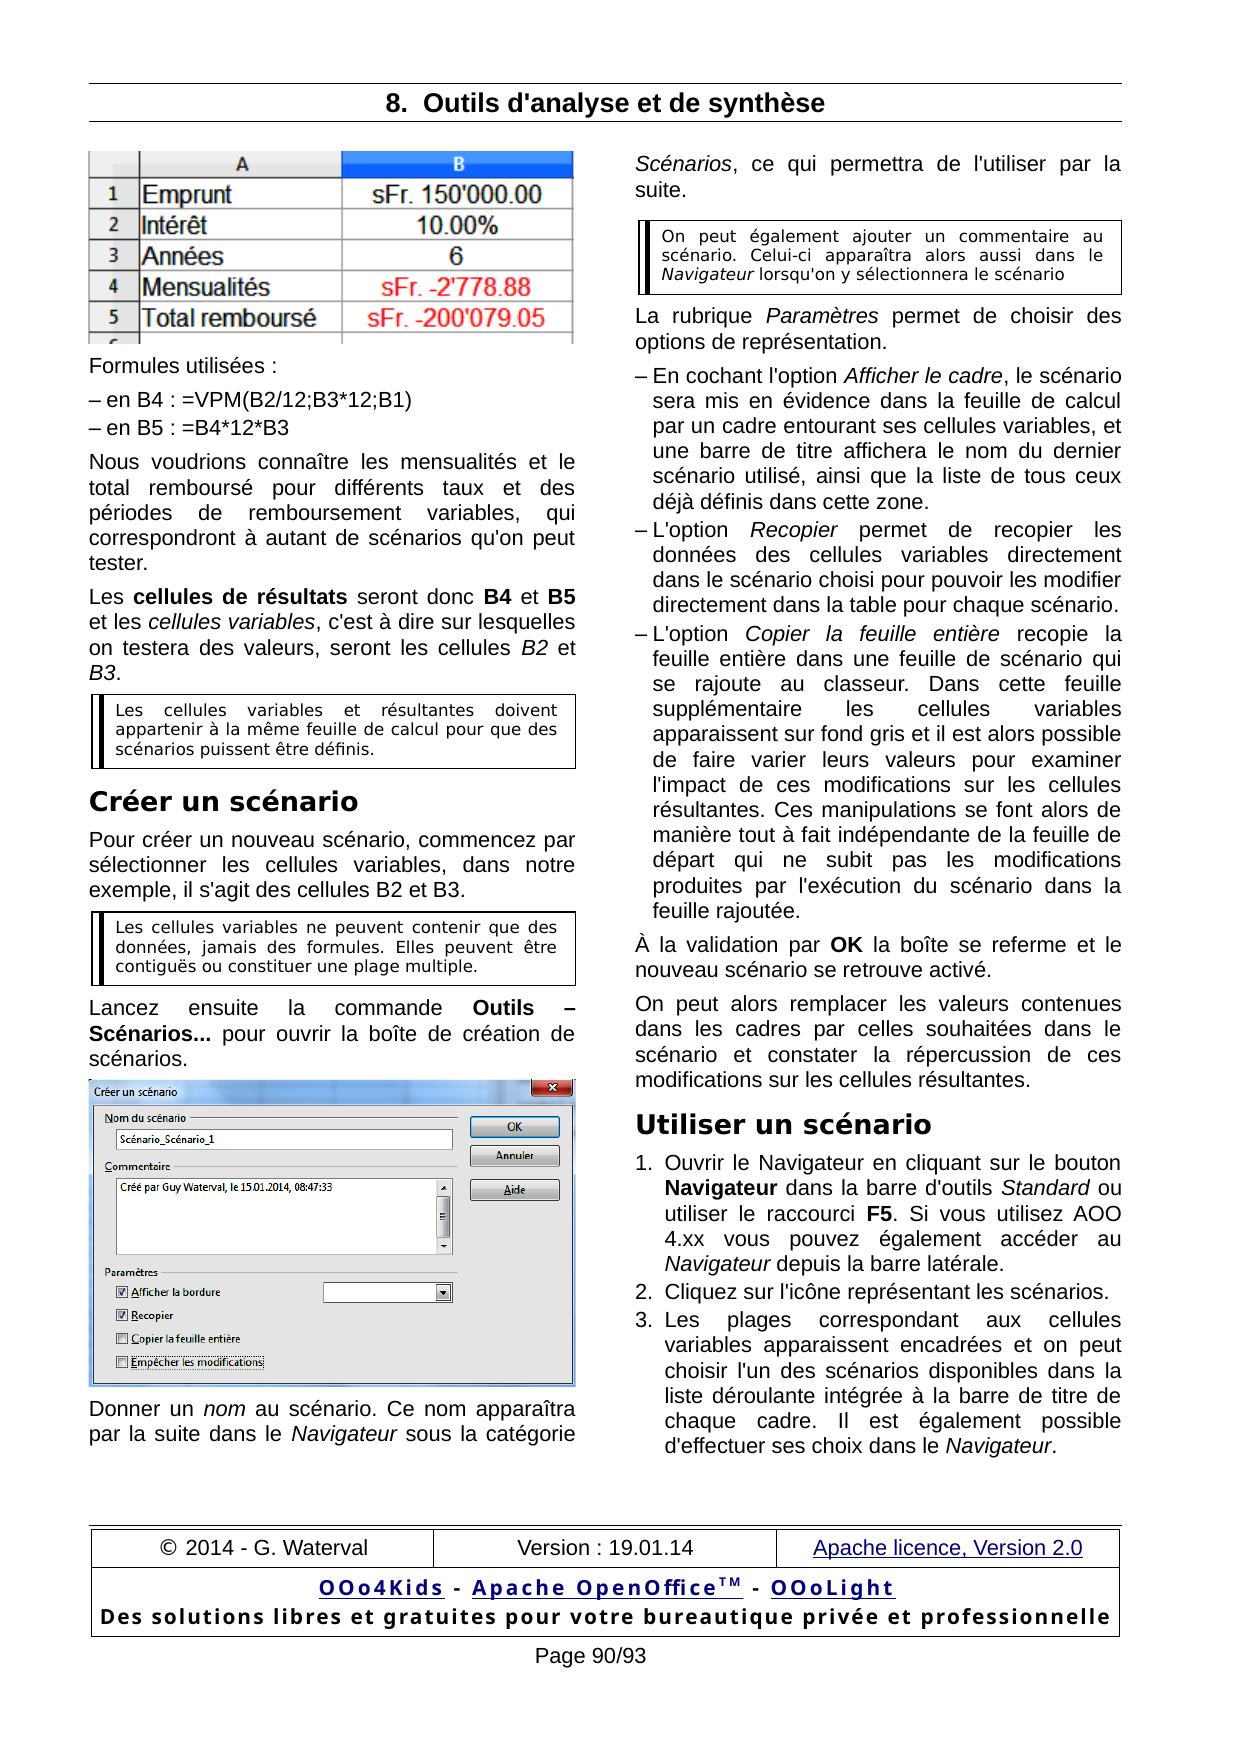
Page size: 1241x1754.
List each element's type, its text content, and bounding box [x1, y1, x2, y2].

list Ouvrir le Navigateur en cliquant sur le bouton Navigateur dans la barre d'outils Standard ou utiliser le raccourci F5. Si vous utilisez AOO 4.xx vous pouvez également accéder au Navigateur depuis la barre latérale. [635, 1150, 1122, 1276]
subtitle Créer un scénario [88, 786, 576, 818]
list Les plages correspondant aux cellules variables apparaissent encadrées et on peut choisir l'un des scénarios disponibles dans la liste déroulante intégrée à la barre de titre de chaque cadre. Il est également possible d'effectuer ses choix dans le Navigateur. [635, 1307, 1122, 1458]
list L'option Recopier permet de recopier les données des cellules variables directement dans le scénario choisi pour pouvoir les modifier directement dans la table pour chaque scénario. [635, 517, 1122, 618]
list À la validation par OK la boîte se referme et le nouveau scénario se retrouve activé. [635, 932, 1122, 982]
list En cochant l'option Afficher le cadre, le scénario sera mis en évidence dans la feuille de calcul par un cadre entourant ses cellules variables, et une barre de titre affichera le nom du dernier scénario utilisé, ainsi que la liste de tous ceux déjà définis dans cette zone. [635, 363, 1122, 514]
table_header On peut également ajouter un commentaire au scénario. Celui-ci apparaîtra alors aussi dans le Navigateur lorsqu'on y sélectionnera le scénario [650, 221, 1121, 293]
list Nous voudrions connaître les mensualités et le total remboursé pour différents taux et des périodes de remboursement variables, qui correspondront à autant de scénarios qu'on peut tester. [88, 449, 576, 575]
text La rubrique Paramètres permet de choisir des options de représentation. [635, 303, 1122, 354]
table_header Les cellules variables ne peuvent contenir que des données, jamais des formules. Elles peuvent être contiguës ou constituer une plage multiple. [104, 913, 575, 985]
list en B4 : =VPM(B2/12;B3*12;B1) [88, 387, 576, 412]
text Pour créer un nouveau scénario, commencez par sélectionner les cellules variables, dans notre exemple, il s'agit des cellules B2 et B3. [88, 827, 576, 902]
text Scénarios, ce qui permettra de l'utiliser par la suite. [635, 151, 1122, 202]
text Donner un nom au scénario. Ce nom apparaîtra par la suite dans le Navigateur sous la catégorie [88, 1396, 576, 1446]
text Les cellules de résultats seront donc B4 et B5 et les cellules variables, c'est à dire sur lesquelles on testera des valeurs, seront les cellules B2 et B3. [88, 584, 576, 685]
list L'option Copier la feuille entière recopie la feuille entière dans une feuille de scénario qui se rajoute au classeur. Dans cette feuille supplémentaire les cellules variables apparaissent sur fond gris et il est alors possible de faire varier leurs valeurs pour examiner l'impact de ces modifications sur les cellules résultantes. Ces manipulations se font alors de manière tout à fait indépendante de la feuille de départ qui ne subit pas les modifications produites par l'exécution du scénario dans la feuille rajoutée. [635, 621, 1122, 923]
table_header Les cellules variables et résultantes doivent appartenir à la même feuille de calcul pour que des scénarios puissent être définis. [104, 695, 575, 768]
text On peut alors remplacer les valeurs contenues dans les cadres par celles souhaitées dans le scénario et constater la répercussion de ces modifications sur les cellules résultantes. [635, 991, 1122, 1092]
list Cliquez sur l'icône représentant les scénarios. [635, 1279, 1122, 1304]
list en B5 : =B4*12*B3 [88, 415, 576, 440]
text Formules utilisées : [88, 353, 576, 378]
text Lancez ensuite la commande Outils – Scénarios... pour ouvrir la boîte de création de scénarios. [88, 995, 576, 1071]
subtitle Utiliser un scénario [635, 1110, 1122, 1141]
